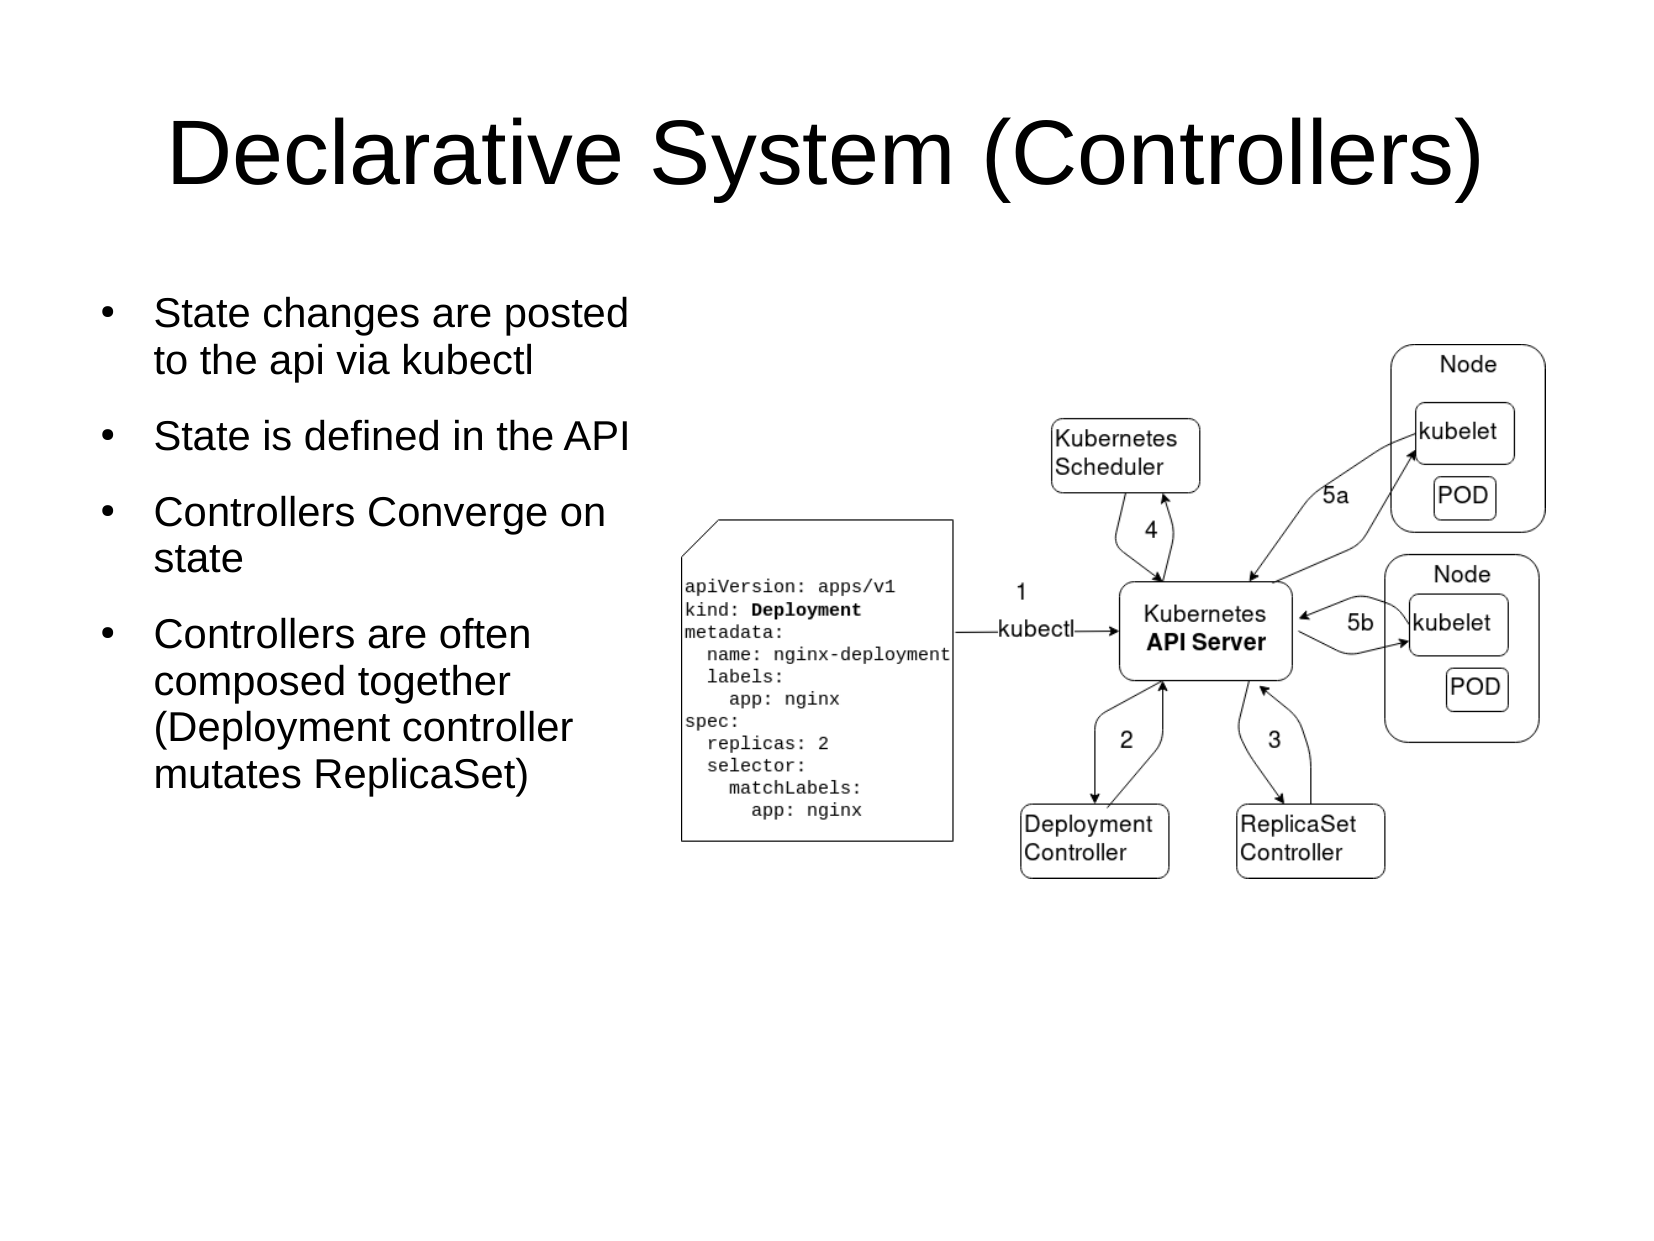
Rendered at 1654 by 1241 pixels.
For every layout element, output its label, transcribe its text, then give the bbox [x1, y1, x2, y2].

picture [681, 344, 1546, 879]
list State changes are posted to the api via kubectl State is defined in the API Controllers Converge on state Controllers are often composed together (Deployment controller mutates ReplicaSet) [82, 290, 661, 1010]
title Declarative System (Controllers) [82, 49, 1571, 257]
